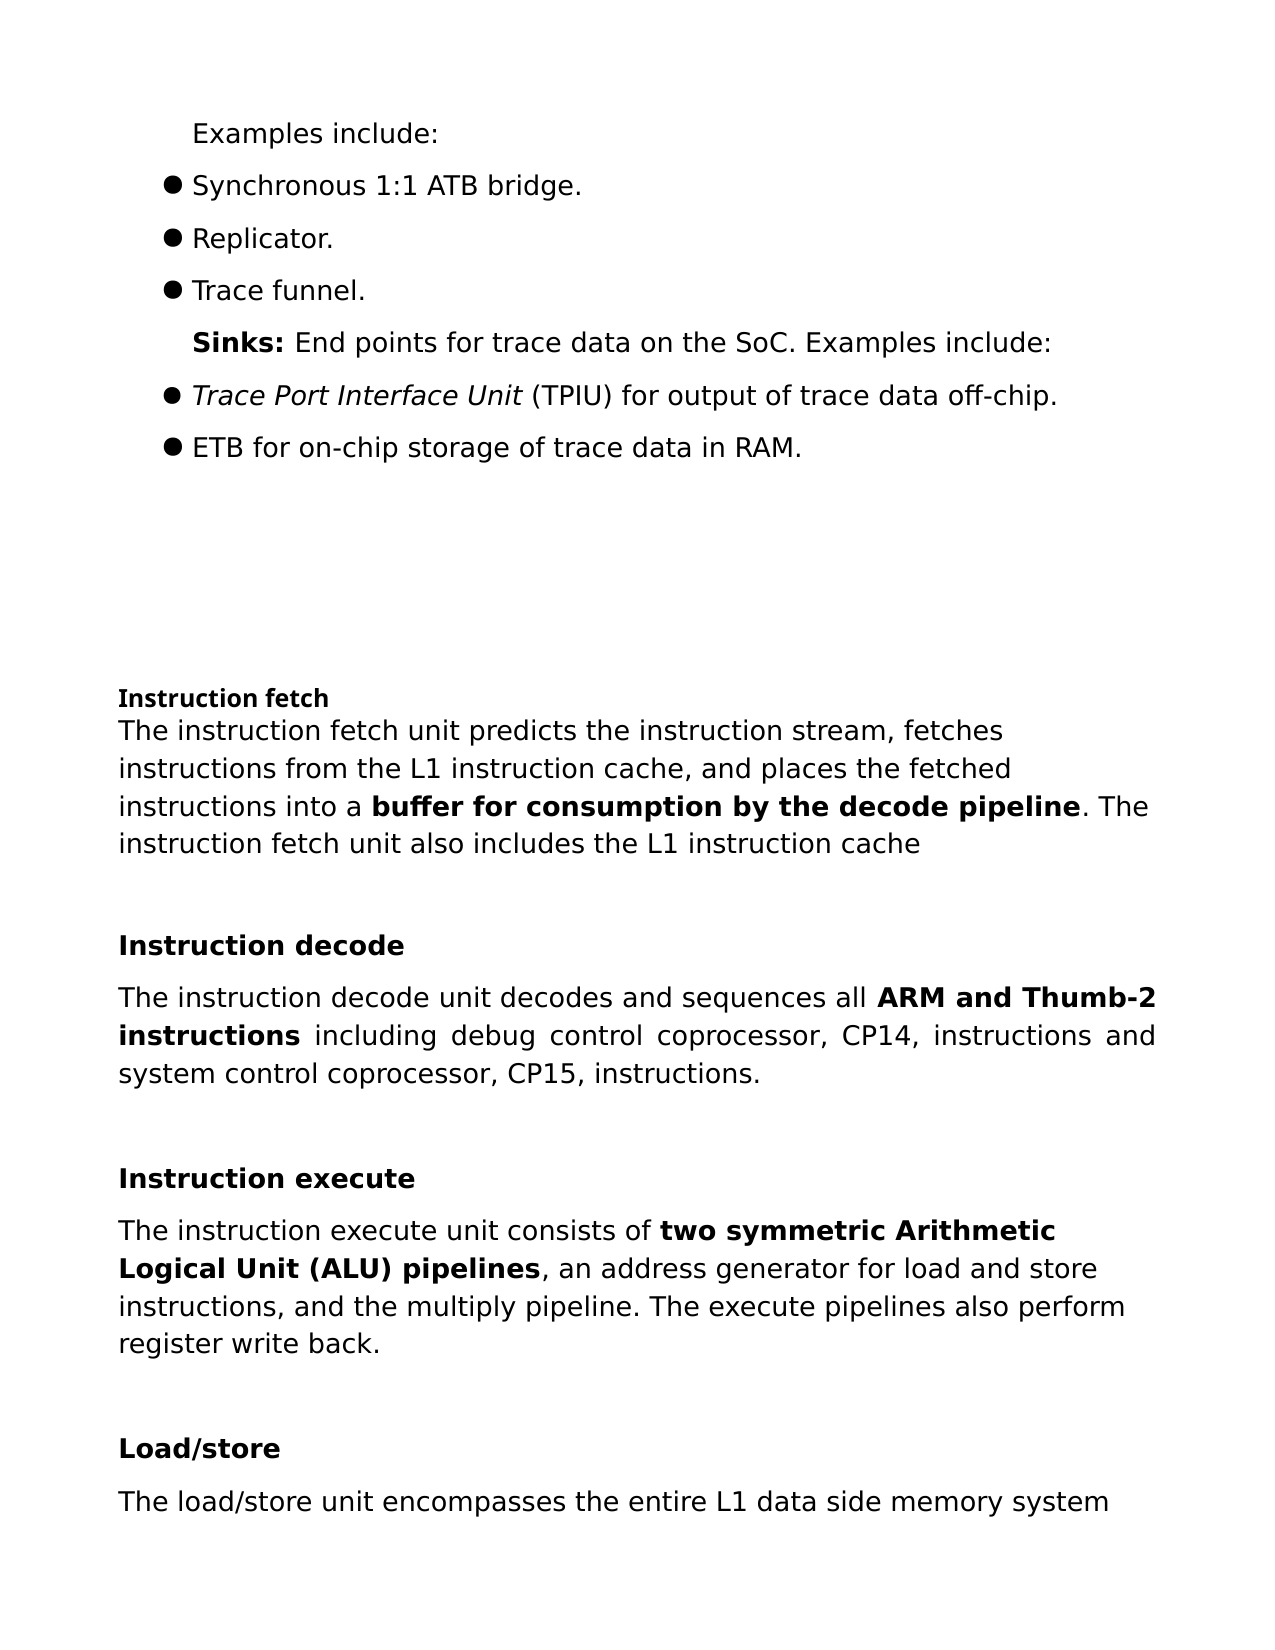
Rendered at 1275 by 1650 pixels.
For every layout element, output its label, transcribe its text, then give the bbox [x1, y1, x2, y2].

list Sinks: End points for trace data on the SoC. Examples include: [162, 328, 1157, 359]
list Examples include: [162, 118, 1157, 150]
text Load/store [118, 1433, 1157, 1465]
text Instruction execute [118, 1163, 1157, 1194]
text The load/store unit encompasses the entire L1 data side memory system [118, 1486, 1157, 1517]
list ETB for on-chip storage of trace data in RAM. [162, 432, 1157, 464]
text Instruction fetch [118, 681, 1157, 715]
list Trace funnel. [162, 275, 1157, 307]
list Trace Port Interface Unit (TPIU) for output of trace data off-chip. [162, 380, 1157, 412]
list Replicator. [162, 223, 1157, 254]
text The instruction execute unit consists of two symmetric Arithmetic Logical Unit (ALU) pipelines, an address generator for load and store instructions, and the multiply pipeline. The execute pipelines also perform register write back. [118, 1215, 1157, 1360]
text The instruction decode unit decodes and sequences all ARM and Thumb-2 instructions including debug control coprocessor, CP14, instructions and system control coprocessor, CP15, instructions. [118, 982, 1157, 1090]
text Instruction decode [118, 930, 1157, 962]
text The instruction fetch unit predicts the instruction stream, fetches instructions from the L1 instruction cache, and places the fetched instructions into a buffer for consumption by the decode pipeline. The instruction fetch unit also includes the L1 instruction cache [118, 715, 1157, 860]
list Synchronous 1:1 ATB bridge. [162, 171, 1157, 202]
